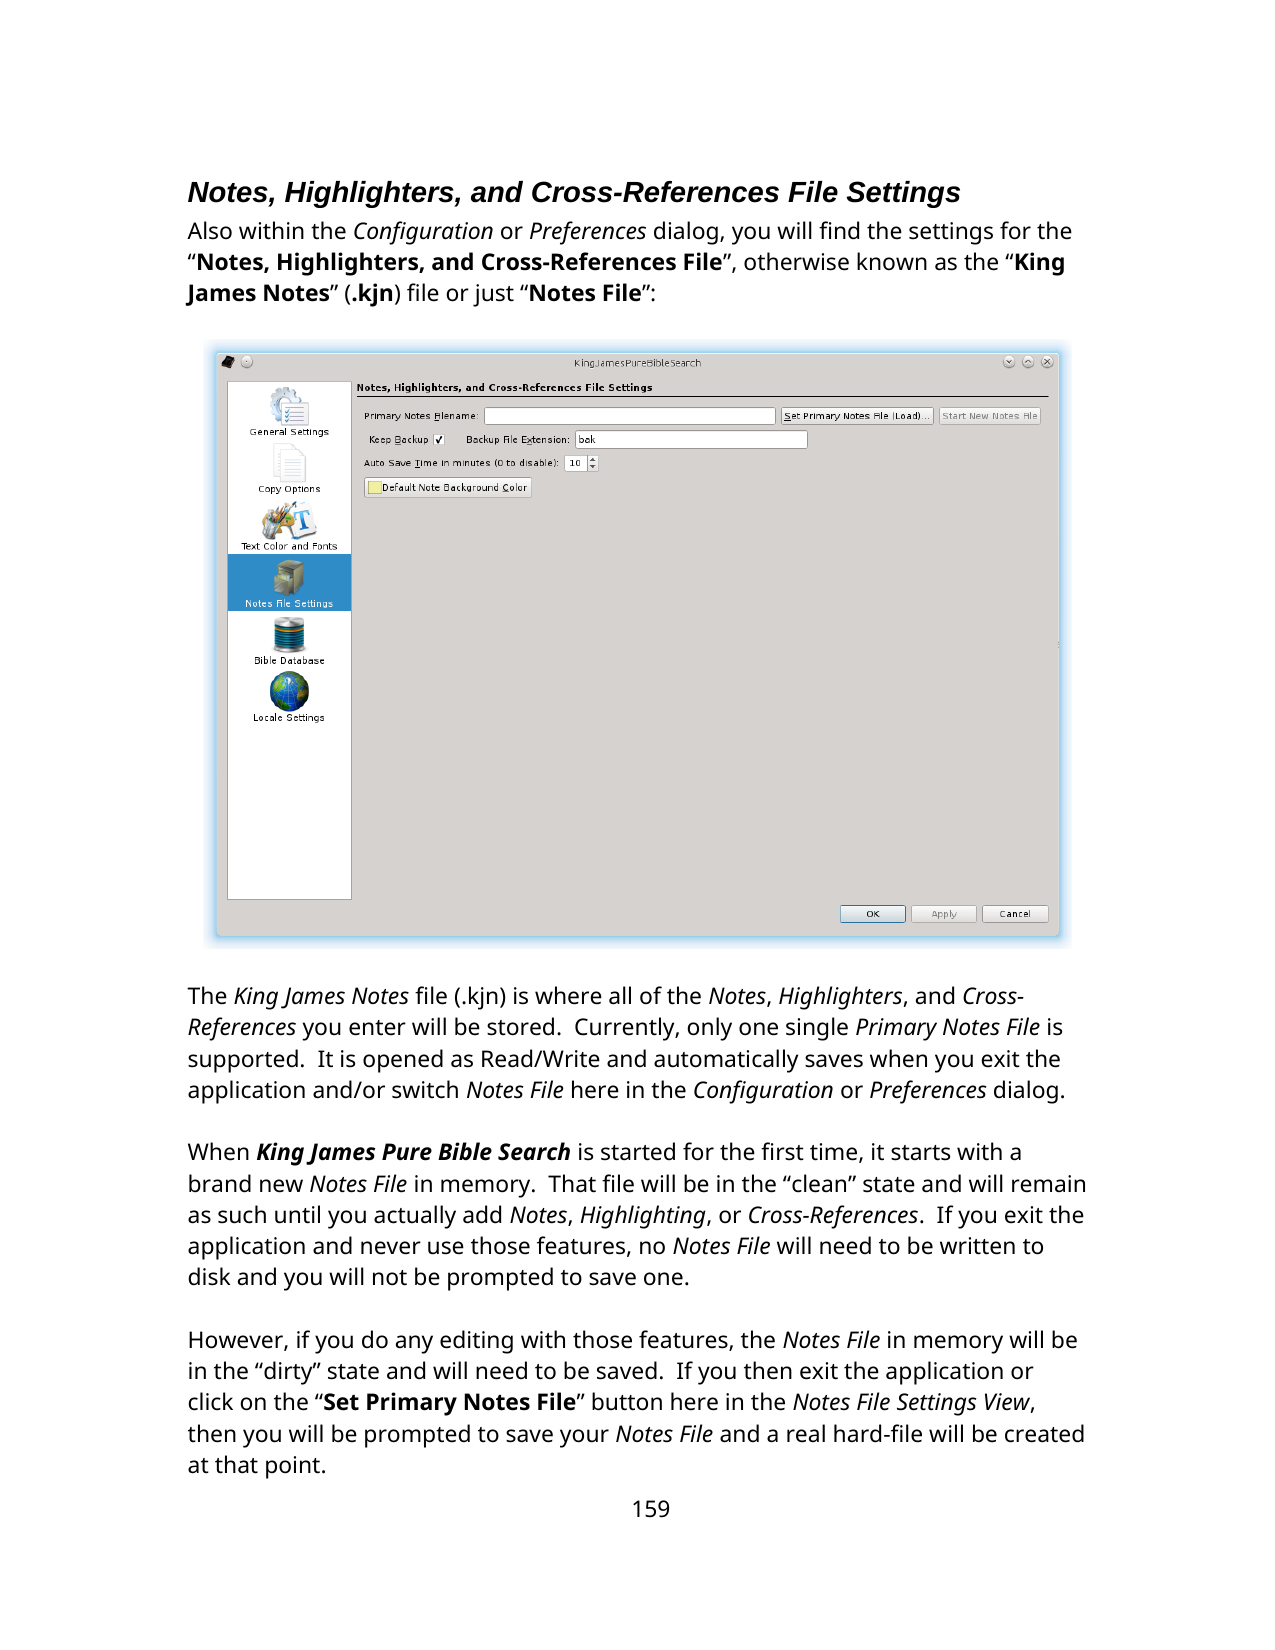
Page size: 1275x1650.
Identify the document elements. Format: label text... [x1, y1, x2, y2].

text However, if you do any editing with those features, the Notes File in memory will be in the “dirty” state and will need to be saved. If you then exit the application or click on the “Set Primary Notes File” button here in the Notes File Settings View, then you will be prompted to save your Notes File and a real hard-file will be created at that point. [187, 1324, 1087, 1480]
text When King James Pure Bible Search is started for the first time, it starts with a brand new Notes File in memory. That file will be in the “clean” state and will remain as such until you actually add Notes, Highlighting, or Cross-References. If you exit the application and never use those features, no Notes File will need to be written to disk and you will not be prompted to save one. [187, 1136, 1087, 1292]
picture [203, 339, 1072, 949]
text Also within the Configuration or Preferences dialog, you will find the settings for the “Notes, Highlighters, and Cross-References File”, otherwise known as the “King James Notes” (.kjn) file or just “Notes File”: [187, 215, 1087, 308]
subtitle Notes, Highlighters, and Cross-References File Settings [187, 175, 1087, 208]
text The King James Notes file (.kjn) is where all of the Notes, Highlighters, and Cross-References you enter will be stored. Currently, only one single Primary Notes File is supported. It is opened as Read/Write and automatically saves when you exit the application and/or switch Notes File here in the Configuration or Preferences dialog. [187, 980, 1087, 1105]
